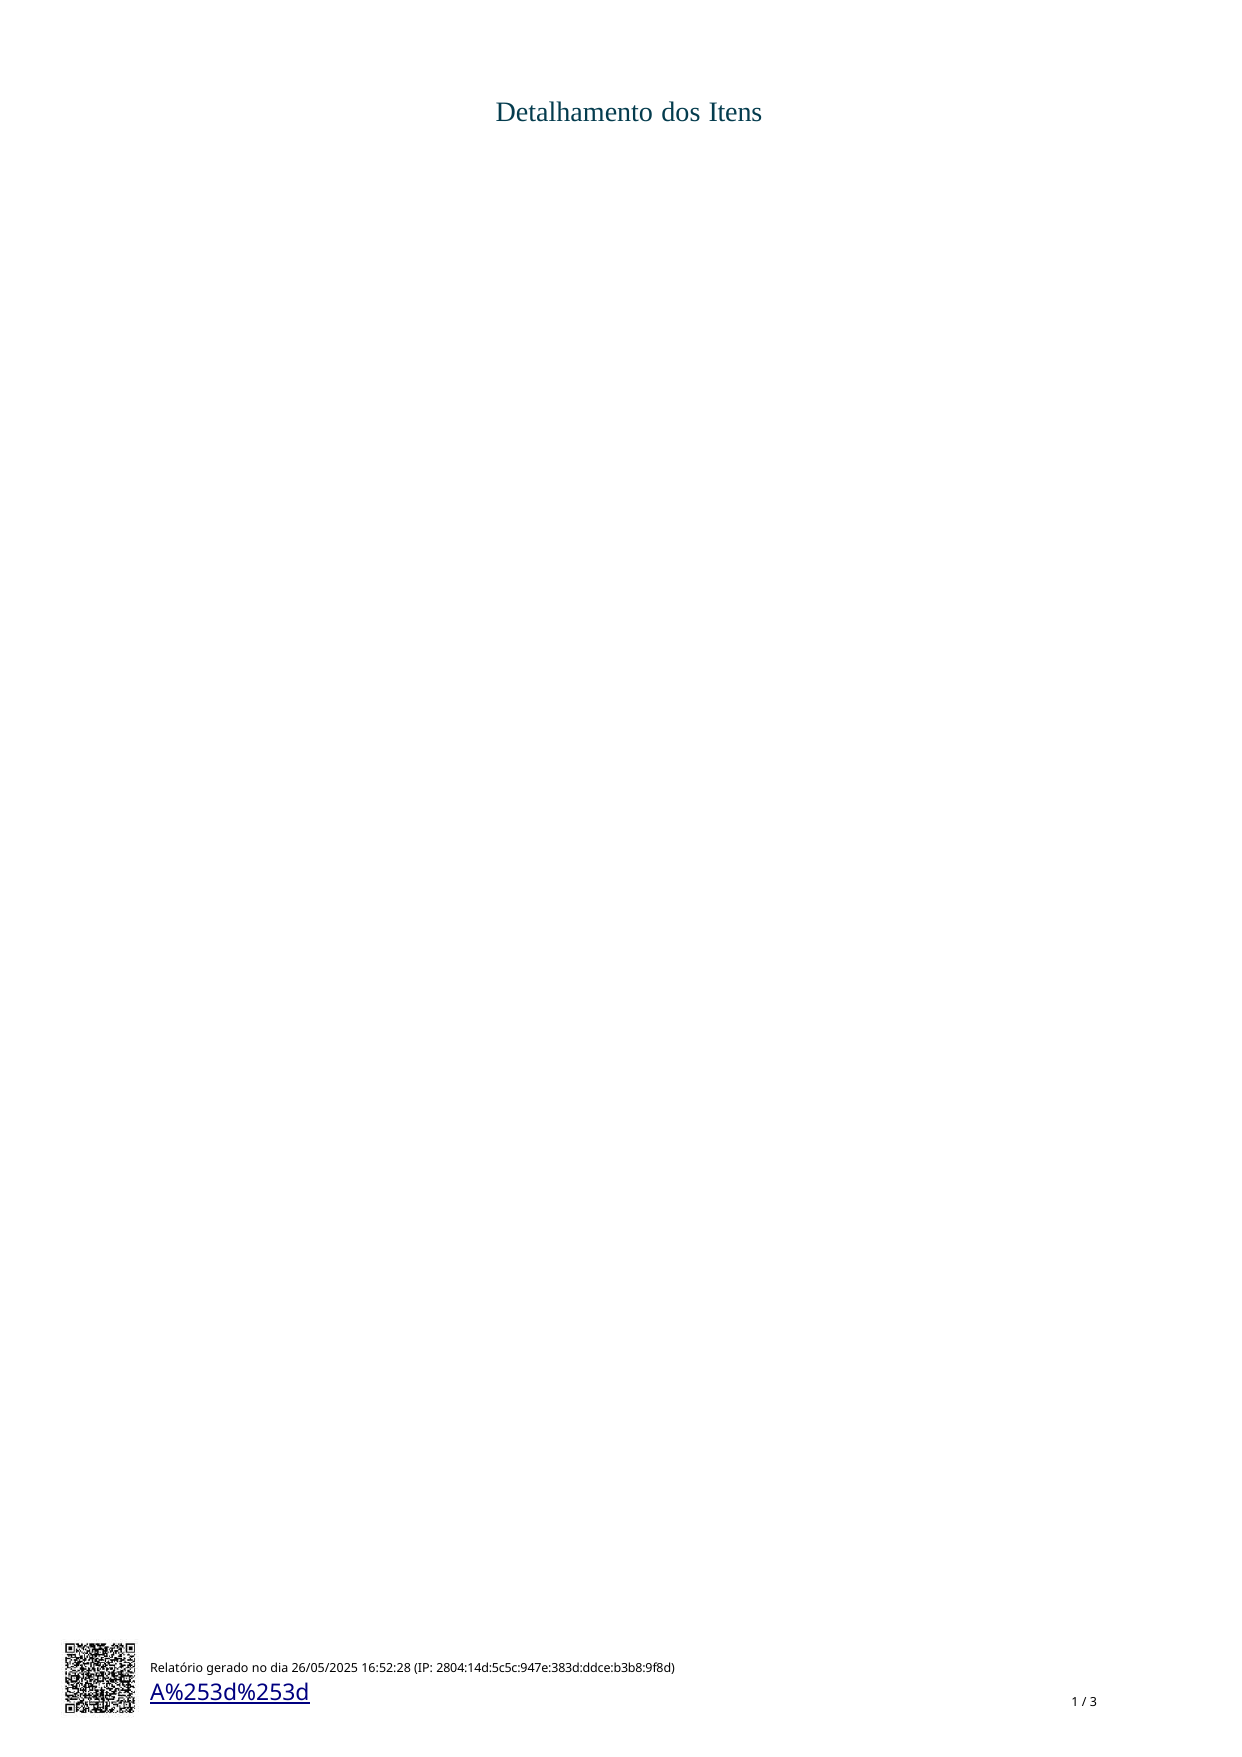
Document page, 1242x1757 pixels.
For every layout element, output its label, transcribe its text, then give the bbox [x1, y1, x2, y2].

text Detalhamento dos Itens [97, 94, 1160, 127]
